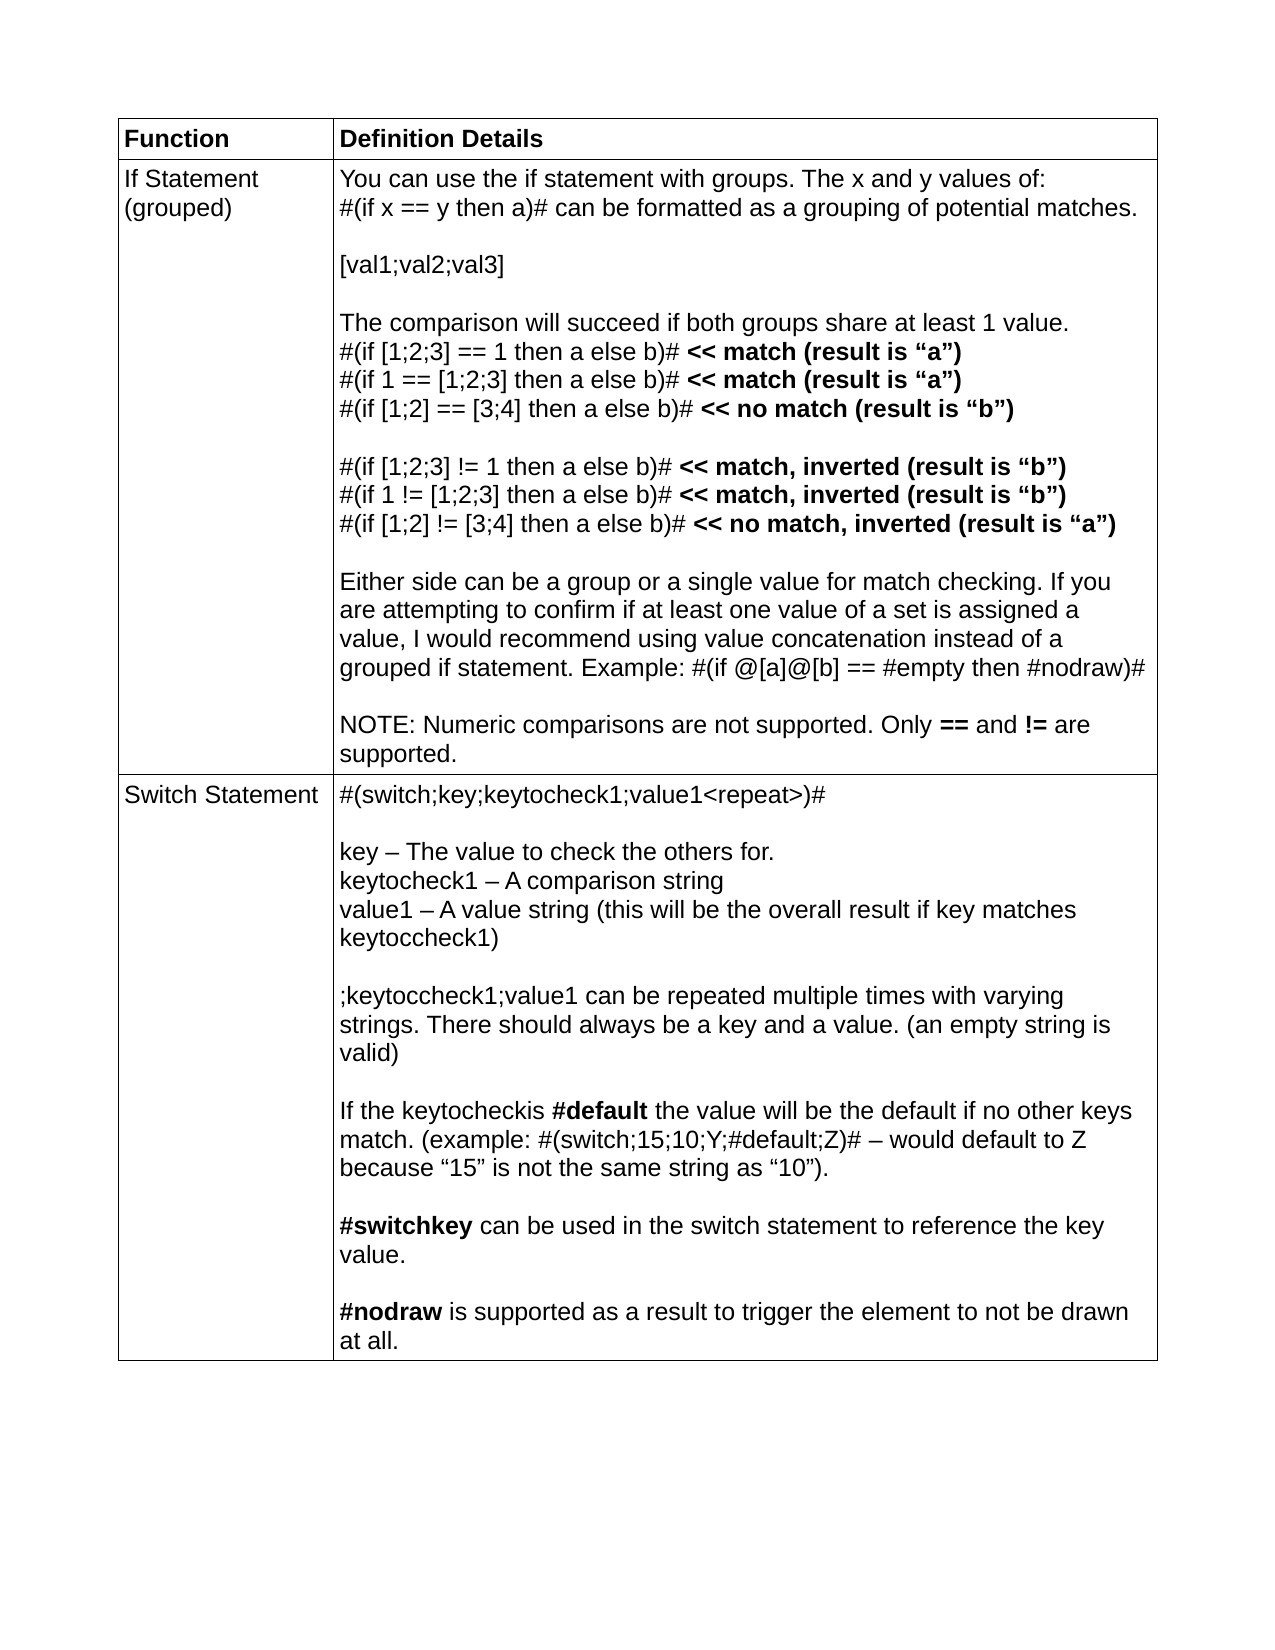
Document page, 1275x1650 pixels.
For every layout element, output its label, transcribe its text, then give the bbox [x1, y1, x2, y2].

table_cell Switch Statement [119, 775, 333, 1360]
table_header Function [119, 119, 333, 158]
table_cell You can use the if statement with groups. The x and y values of: #(if x == y then a)# can be formatted as a grouping of potential matches. [val1;val2;val3] The comparison will succeed if both groups share at least 1 value. #(if [1;2;3] == 1 then a else b)# << match (result is “a”) #(if 1 == [1;2;3] then a else b)# << match (result is “a”) #(if [1;2] == [3;4] then a else b)# << no match (result is “b”) #(if [1;2;3] != 1 then a else b)# << match, inverted (result is “b”) #(if 1 != [1;2;3] then a else b)# << match, inverted (result is “b”) #(if [1;2] != [3;4] then a else b)# << no match, inverted (result is “a”) Either side can be a group or a single value for match checking. If you are attempting to confirm if at least one value of a set is assigned a value, I would recommend using value concatenation instead of a grouped if statement. Example: #(if @[a]@[b] == #empty then #nodraw)# NOTE: Numeric comparisons are not supported. Only == and != are supported. [334, 160, 1157, 774]
table_cell If Statement (grouped) [119, 160, 333, 774]
table_cell #(switch;key;keytocheck1;value1<repeat>)# key – The value to check the others for. keytocheck1 – A comparison string value1 – A value string (this will be the overall result if key matches keytoccheck1) ;keytoccheck1;value1 can be repeated multiple times with varying strings. There should always be a key and a value. (an empty string is valid) If the keytocheckis #default the value will be the default if no other keys match. (example: #(switch;15;10;Y;#default;Z)# – would default to Z because “15” is not the same string as “10”). #switchkey can be used in the switch statement to reference the key value. #nodraw is supported as a result to trigger the element to not be drawn at all. [334, 775, 1157, 1360]
table_header Definition Details [334, 119, 1157, 158]
